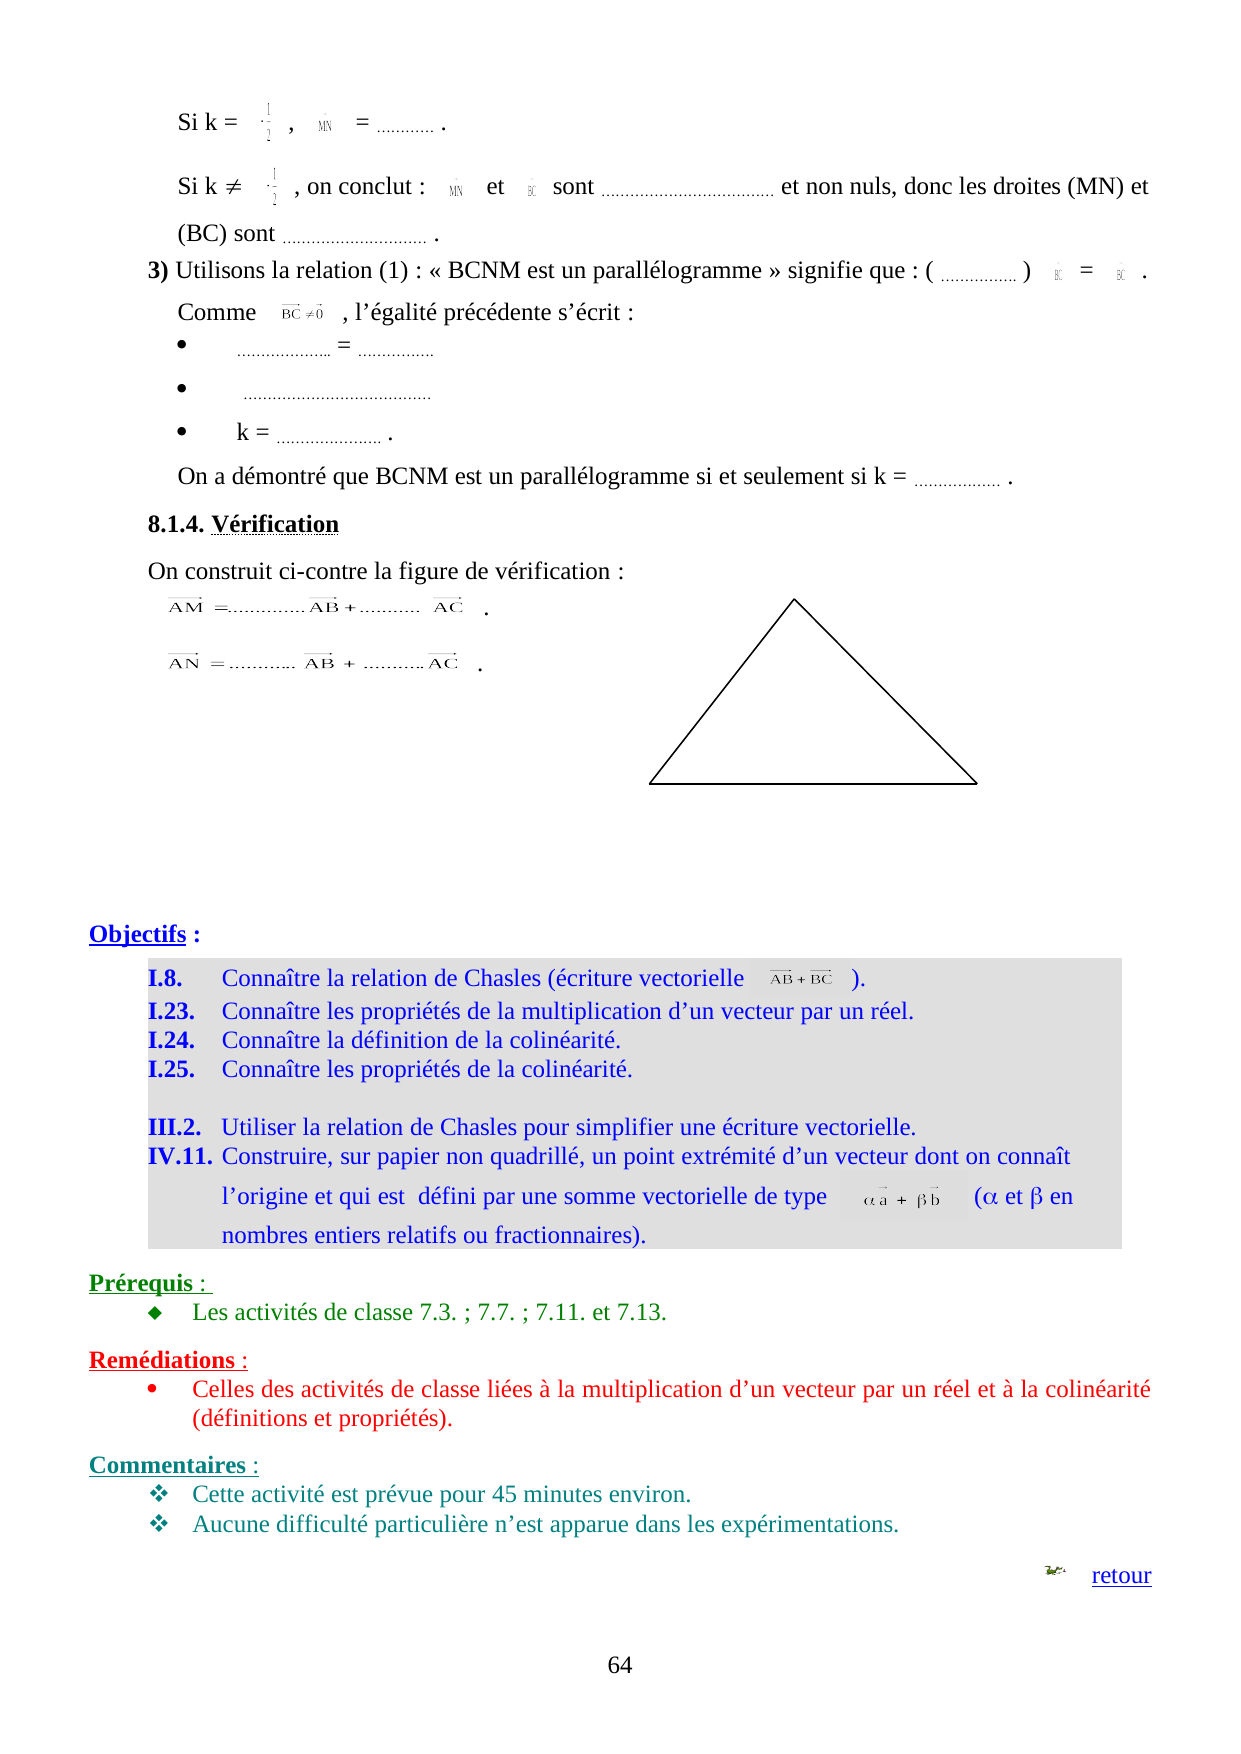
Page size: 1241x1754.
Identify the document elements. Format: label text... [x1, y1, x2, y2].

text Commentaires : [89, 1450, 1151, 1479]
text Prérequis : [89, 1268, 1151, 1297]
list k = …………………. . [177, 417, 1151, 446]
list Celles des activités de classe liées à la multiplication d’un vecteur par un réel et à la colinéarité (définitions et propriétés). [148, 1374, 1151, 1432]
text Si k  , on conclut : et sont ……………………………… et non nuls, donc les droites (MN) et (BC) sont ………………………… . [177, 153, 1151, 247]
text [731, 641, 875, 683]
text I.8. Connaître la relation de Chasles (écriture vectorielle [148, 958, 750, 996]
text ). [851, 958, 1122, 996]
text [838, 641, 1151, 683]
list ………………………………… [177, 374, 1151, 403]
list ……………….. = ……………. [177, 330, 1151, 359]
text IV.11. Construire, sur papier non quadrillé, un point extrémité d’un vecteur dont on connaît l’origine et qui est défini par une somme vectorielle de type ( et  en nombres entiers relatifs ou fractionnaires). [148, 1141, 1122, 1249]
text Comme , l’égalité précédente s’écrit : [177, 293, 1151, 330]
text I.24. Connaître la définition de la colinéarité. [148, 1025, 1122, 1054]
text I.23. Connaître les propriétés de la multiplication d’un vecteur par un réel. [148, 996, 1122, 1025]
text . [148, 585, 1151, 627]
text On construit ci-contre la figure de vérification : [148, 556, 1151, 585]
text 3) Utilisons la relation (1) : « BCNM est un parallélogramme » signifie que : ( ……………. ) = . [148, 247, 1151, 293]
text Remédiations : [89, 1344, 1151, 1374]
text I.25. Connaître les propriétés de la colinéarité. [148, 1054, 1122, 1083]
text III.2. Utiliser la relation de Chasles pour simplifier une écriture vectorielle. [148, 1083, 1122, 1141]
text Si k = , = ………… . [177, 89, 1151, 153]
list Les activités de classe 7.3. ; 7.7. ; 7.11. et 7.13. [148, 1297, 1151, 1326]
text Objectifs : [89, 919, 1151, 948]
text A [750, 958, 851, 996]
list Aucune difficulté particulière n’est apparue dans les expérimentations. [148, 1508, 1151, 1537]
text . [148, 641, 759, 683]
text retour [89, 1556, 1151, 1589]
text On a démontré que BCNM est un parallélogramme si et seulement si k = ……………… . [177, 461, 1151, 490]
text [840, 1170, 968, 1221]
subtitle 8.1.4. Vérification [148, 508, 1151, 537]
list Cette activité est prévue pour 45 minutes environ. [148, 1479, 1151, 1508]
